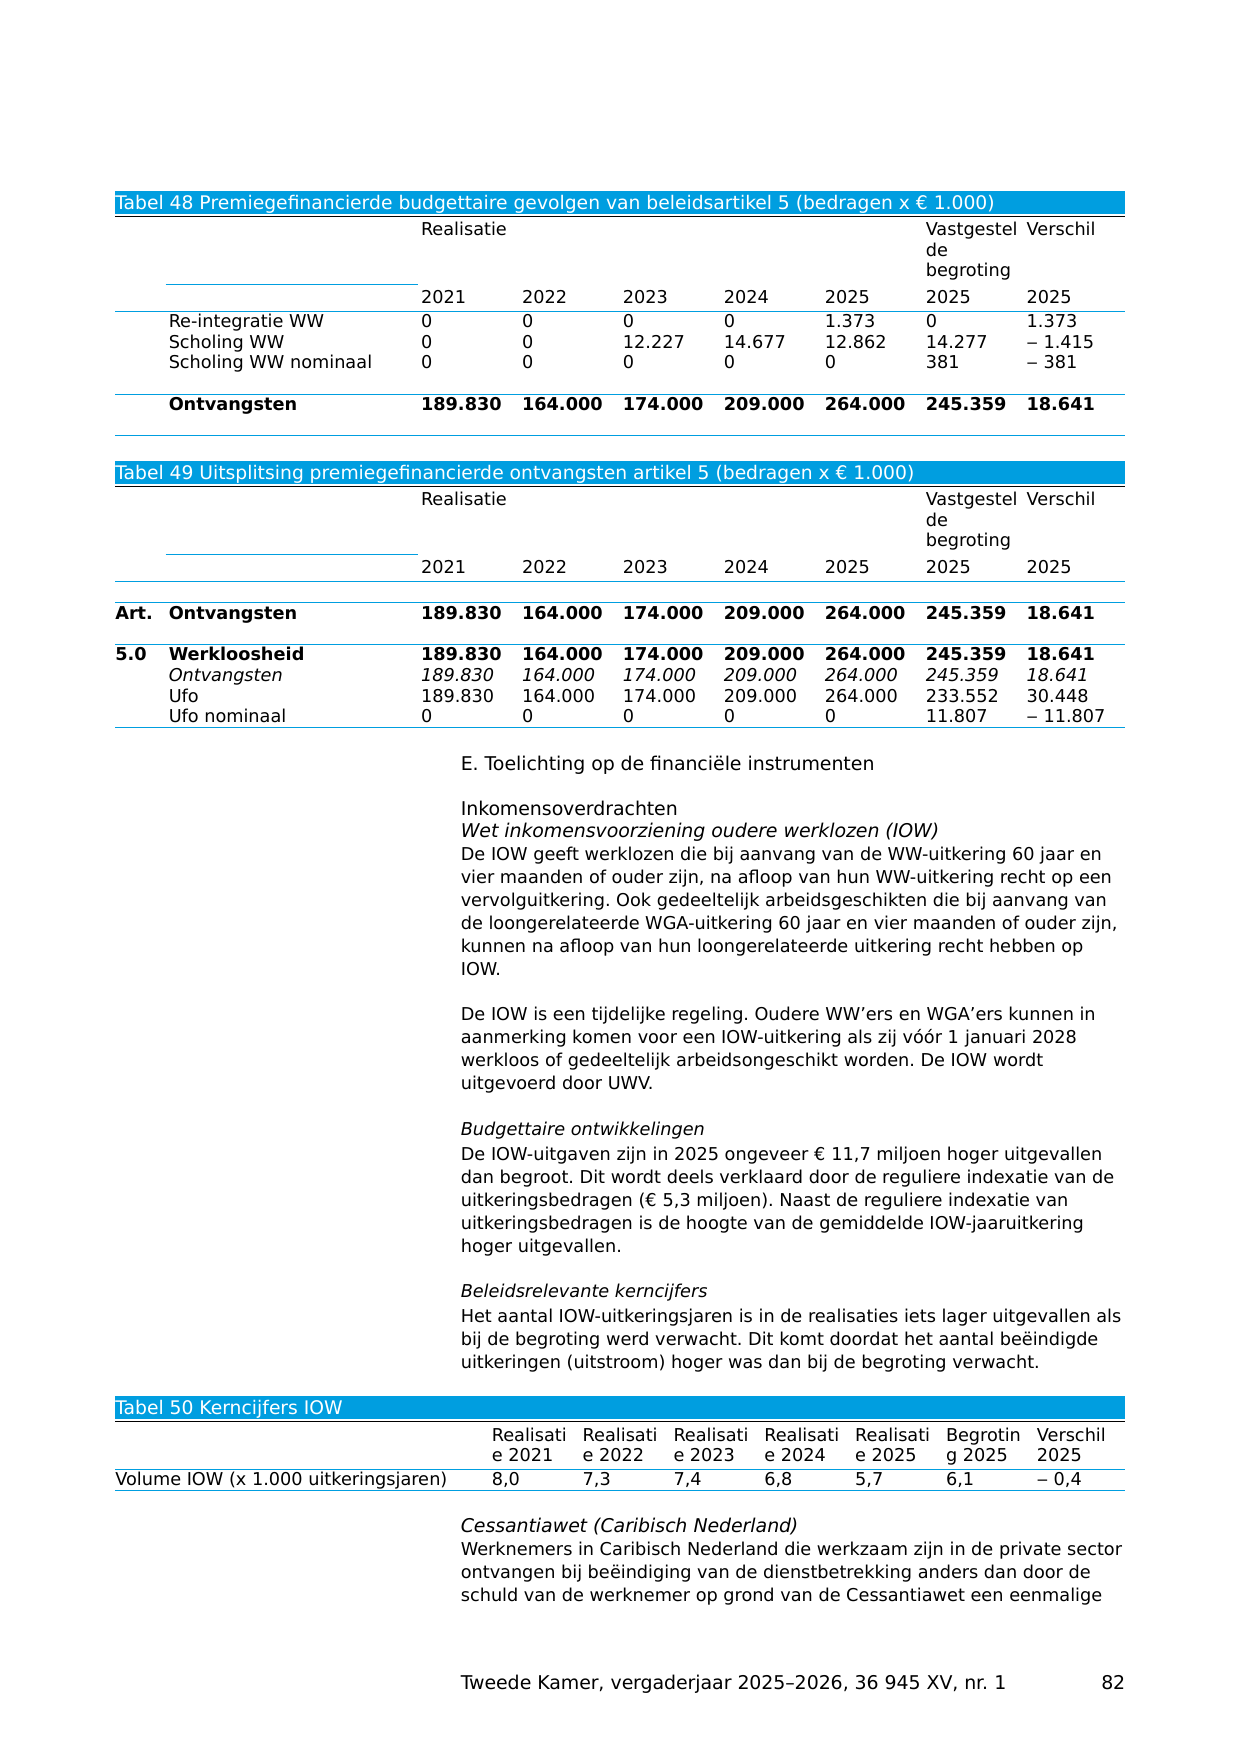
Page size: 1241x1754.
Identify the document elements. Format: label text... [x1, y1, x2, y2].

table_cell Volume IOW (x 1.000 uitkeringsjaren) [115, 1470, 489, 1490]
table_cell 174.000 [620, 603, 721, 623]
table_cell 1.373 [822, 312, 923, 332]
table_cell [115, 686, 166, 706]
table_cell Ontvangsten [166, 395, 418, 414]
table_cell [166, 623, 418, 644]
table_cell 6,8 [761, 1470, 852, 1490]
table_cell 2025 [923, 284, 1023, 311]
table_cell 233.552 [923, 686, 1023, 706]
table_cell 18.641 [1024, 603, 1125, 623]
table_cell [620, 373, 721, 393]
table_cell 264.000 [822, 395, 923, 414]
table_cell 174.000 [620, 395, 721, 414]
table_cell [418, 415, 519, 435]
table_cell [620, 623, 721, 644]
table_cell 14.677 [721, 332, 822, 352]
table_cell Realisatie [418, 487, 923, 554]
table_cell [166, 373, 418, 393]
title Cessantiawet (Caribisch Nederland) [461, 1515, 1125, 1537]
table_cell 2022 [519, 284, 620, 311]
table_cell [1024, 373, 1125, 393]
table_cell 189.830 [418, 665, 519, 686]
table_cell 18.641 [1024, 665, 1125, 686]
table_cell Vastgestelde begroting [923, 487, 1023, 554]
table_cell 2024 [721, 554, 822, 581]
table_cell [519, 415, 620, 435]
table_cell Scholing WW nominaal [166, 352, 418, 373]
table_cell 7,4 [670, 1470, 761, 1490]
title Inkomensoverdrachten [461, 798, 1125, 820]
table_cell Scholing WW [166, 332, 418, 352]
table_cell 2023 [620, 284, 721, 311]
table_cell 0 [519, 706, 620, 727]
table_cell 164.000 [519, 686, 620, 706]
table_cell [822, 623, 923, 644]
table_cell [166, 217, 418, 284]
text Budgettaire ontwikkelingen [461, 1117, 1125, 1140]
table_cell [721, 582, 822, 602]
table_cell Vastgestelde begroting [923, 217, 1023, 284]
table_cell 0 [620, 352, 721, 373]
table_cell [166, 415, 418, 435]
table_cell [115, 332, 166, 352]
table_cell 0 [519, 332, 620, 352]
table_cell Re-integratie WW [166, 312, 418, 332]
table_cell 2025 [822, 284, 923, 311]
table_cell 2023 [620, 554, 721, 581]
table_cell 264.000 [822, 686, 923, 706]
table_cell 2025 [1024, 284, 1125, 311]
table_cell 209.000 [721, 395, 822, 414]
table_cell 2021 [418, 554, 519, 581]
table_cell 0 [519, 352, 620, 373]
table_cell 5.0 [115, 645, 166, 665]
table_cell Realisatie [418, 217, 923, 284]
table_cell 164.000 [519, 395, 620, 414]
table_cell 0 [620, 706, 721, 727]
table_cell 209.000 [721, 665, 822, 686]
table_cell Realisatie 2024 [761, 1422, 852, 1469]
table_cell 2025 [1024, 554, 1125, 581]
table_cell [519, 373, 620, 393]
table_cell ‒ 381 [1024, 352, 1125, 373]
table_cell 0 [418, 352, 519, 373]
table_cell 264.000 [822, 603, 923, 623]
table_cell 30.448 [1024, 686, 1125, 706]
table_cell [620, 415, 721, 435]
table_cell 0 [418, 332, 519, 352]
table_cell Art. [115, 603, 166, 623]
table_cell [923, 373, 1023, 393]
text De IOW is een tijdelijke regeling. Oudere WW’ers en WGA’ers kunnen in aanmerking komen voor een IOW-uitkering als zij vóór 1 januari 2028 werkloos of gedeeltelijk arbeidsongeschikt worden. De IOW wordt uitgevoerd door UWV. [461, 1002, 1125, 1094]
table_cell [115, 352, 166, 373]
table_cell 209.000 [721, 645, 822, 665]
table_cell 189.830 [418, 645, 519, 665]
table_cell [115, 217, 166, 284]
table_cell 209.000 [721, 603, 822, 623]
table_cell 0 [822, 706, 923, 727]
table_cell [115, 415, 166, 435]
table_cell 245.359 [923, 645, 1023, 665]
table_cell 2025 [923, 554, 1023, 581]
table_cell 381 [923, 352, 1023, 373]
table_cell [115, 582, 166, 602]
table_cell Werkloosheid [166, 645, 418, 665]
table_cell 0 [721, 352, 822, 373]
table_cell [519, 582, 620, 602]
table_cell 0 [721, 706, 822, 727]
table_cell 209.000 [721, 686, 822, 706]
table_cell [115, 487, 166, 554]
title Wet inkomensvoorziening oudere werklozen (IOW) [461, 820, 1125, 842]
table_cell 0 [418, 706, 519, 727]
table_cell 245.359 [923, 665, 1023, 686]
text Werknemers in Caribisch Nederland die werkzaam zijn in de private sector ontvangen bij beëindiging van de dienstbetrekking anders dan door de schuld van de werknemer op grond van de Cessantiawet een eenmalige [461, 1537, 1125, 1606]
table_cell [721, 373, 822, 393]
table_cell [923, 582, 1023, 602]
table_cell 0 [620, 312, 721, 332]
table_cell 2024 [721, 284, 822, 311]
table_cell [166, 487, 418, 554]
table_cell [721, 623, 822, 644]
table_cell Verschil 2025 [1034, 1422, 1125, 1469]
table_cell [822, 373, 923, 393]
table_cell [923, 415, 1023, 435]
table_cell ‒ 11.807 [1024, 706, 1125, 727]
table_cell 8,0 [489, 1470, 579, 1490]
table_cell 18.641 [1024, 645, 1125, 665]
text De IOW geeft werklozen die bij aanvang van de WW-uitkering 60 jaar en vier maanden of ouder zijn, na afloop van hun WW-uitkering recht op een vervolguitkering. Ook gedeeltelijk arbeidsgeschikten die bij aanvang van de loongerelateerde WGA-uitkering 60 jaar en vier maanden of ouder zijn, kunnen na afloop van hun loongerelateerde uitkering recht hebben op IOW. [461, 842, 1125, 979]
table_cell [1024, 623, 1125, 644]
table_cell Realisatie 2021 [489, 1422, 579, 1469]
table_cell [620, 582, 721, 602]
table_cell 2021 [418, 284, 519, 311]
table_cell Verschil [1024, 217, 1125, 284]
table_cell 245.359 [923, 395, 1023, 414]
table_cell 264.000 [822, 665, 923, 686]
table_cell Ontvangsten [166, 665, 418, 686]
table_cell 164.000 [519, 645, 620, 665]
table_cell 7,3 [580, 1470, 670, 1490]
table_cell 174.000 [620, 645, 721, 665]
table_cell Ufo [166, 686, 418, 706]
table_cell 174.000 [620, 686, 721, 706]
table_cell 18.641 [1024, 395, 1125, 414]
table_cell ‒ 1.415 [1024, 332, 1125, 352]
table_cell 5,7 [852, 1470, 943, 1490]
table_cell [418, 373, 519, 393]
table_cell 6,1 [943, 1470, 1034, 1490]
table_cell 245.359 [923, 603, 1023, 623]
table_cell Realisatie 2022 [580, 1422, 670, 1469]
table_cell 164.000 [519, 665, 620, 686]
table_cell Verschil [1024, 487, 1125, 554]
table_cell 14.277 [923, 332, 1023, 352]
table_cell [166, 582, 418, 602]
table_cell [115, 395, 166, 414]
table_cell [115, 665, 166, 686]
table_cell 174.000 [620, 665, 721, 686]
table_cell 189.830 [418, 395, 519, 414]
text Het aantal IOW-uitkeringsjaren is in de realisaties iets lager uitgevallen als bij de begroting werd verwacht. Dit komt doordat het aantal beëindigde uitkeringen (uitstroom) hoger was dan bij de begroting verwacht. [461, 1304, 1125, 1373]
table_cell [822, 415, 923, 435]
table_cell 0 [923, 312, 1023, 332]
table_cell 0 [418, 312, 519, 332]
table_cell 189.830 [418, 686, 519, 706]
table_cell 0 [721, 312, 822, 332]
text De IOW-uitgaven zijn in 2025 ongeveer € 11,7 miljoen hoger uitgevallen dan begroot. Dit wordt deels verklaard door de reguliere indexatie van de uitkeringsbedragen (€ 5,3 miljoen). Naast de reguliere indexatie van uitkeringsbedragen is de hoogte van de gemiddelde IOW-jaaruitkering hoger uitgevallen. [461, 1142, 1125, 1257]
table_cell Realisatie 2025 [852, 1422, 943, 1469]
table_cell 189.830 [418, 603, 519, 623]
table_cell 11.807 [923, 706, 1023, 727]
table_cell [1024, 415, 1125, 435]
table_cell ‒ 0,4 [1034, 1470, 1125, 1490]
table_cell [923, 623, 1023, 644]
table_cell 2022 [519, 554, 620, 581]
table_cell [115, 312, 166, 332]
table_cell 264.000 [822, 645, 923, 665]
table_cell Realisatie 2023 [670, 1422, 761, 1469]
table_cell Begroting 2025 [943, 1422, 1034, 1469]
title E. Toelichting op de financiële instrumenten [461, 752, 1125, 774]
table_cell [721, 415, 822, 435]
table_cell [115, 623, 166, 644]
table_cell [166, 555, 418, 581]
table_cell [418, 582, 519, 602]
table_cell [519, 623, 620, 644]
table_cell [166, 285, 418, 311]
table_cell 1.373 [1024, 312, 1125, 332]
table_cell 2025 [822, 554, 923, 581]
table_cell [115, 706, 166, 727]
table_cell 0 [519, 312, 620, 332]
table_cell 164.000 [519, 603, 620, 623]
table_cell Ufo nominaal [166, 706, 418, 727]
table_cell [115, 1422, 489, 1469]
table_cell [1024, 582, 1125, 602]
table_cell [115, 554, 166, 581]
table_cell 12.227 [620, 332, 721, 352]
table_cell [115, 284, 166, 311]
table_cell Ontvangsten [166, 603, 418, 623]
table_cell [822, 582, 923, 602]
table_cell 12.862 [822, 332, 923, 352]
table_cell [115, 373, 166, 393]
table_cell [418, 623, 519, 644]
table_cell 0 [822, 352, 923, 373]
text Beleidsrelevante kerncijfers [461, 1279, 1125, 1302]
